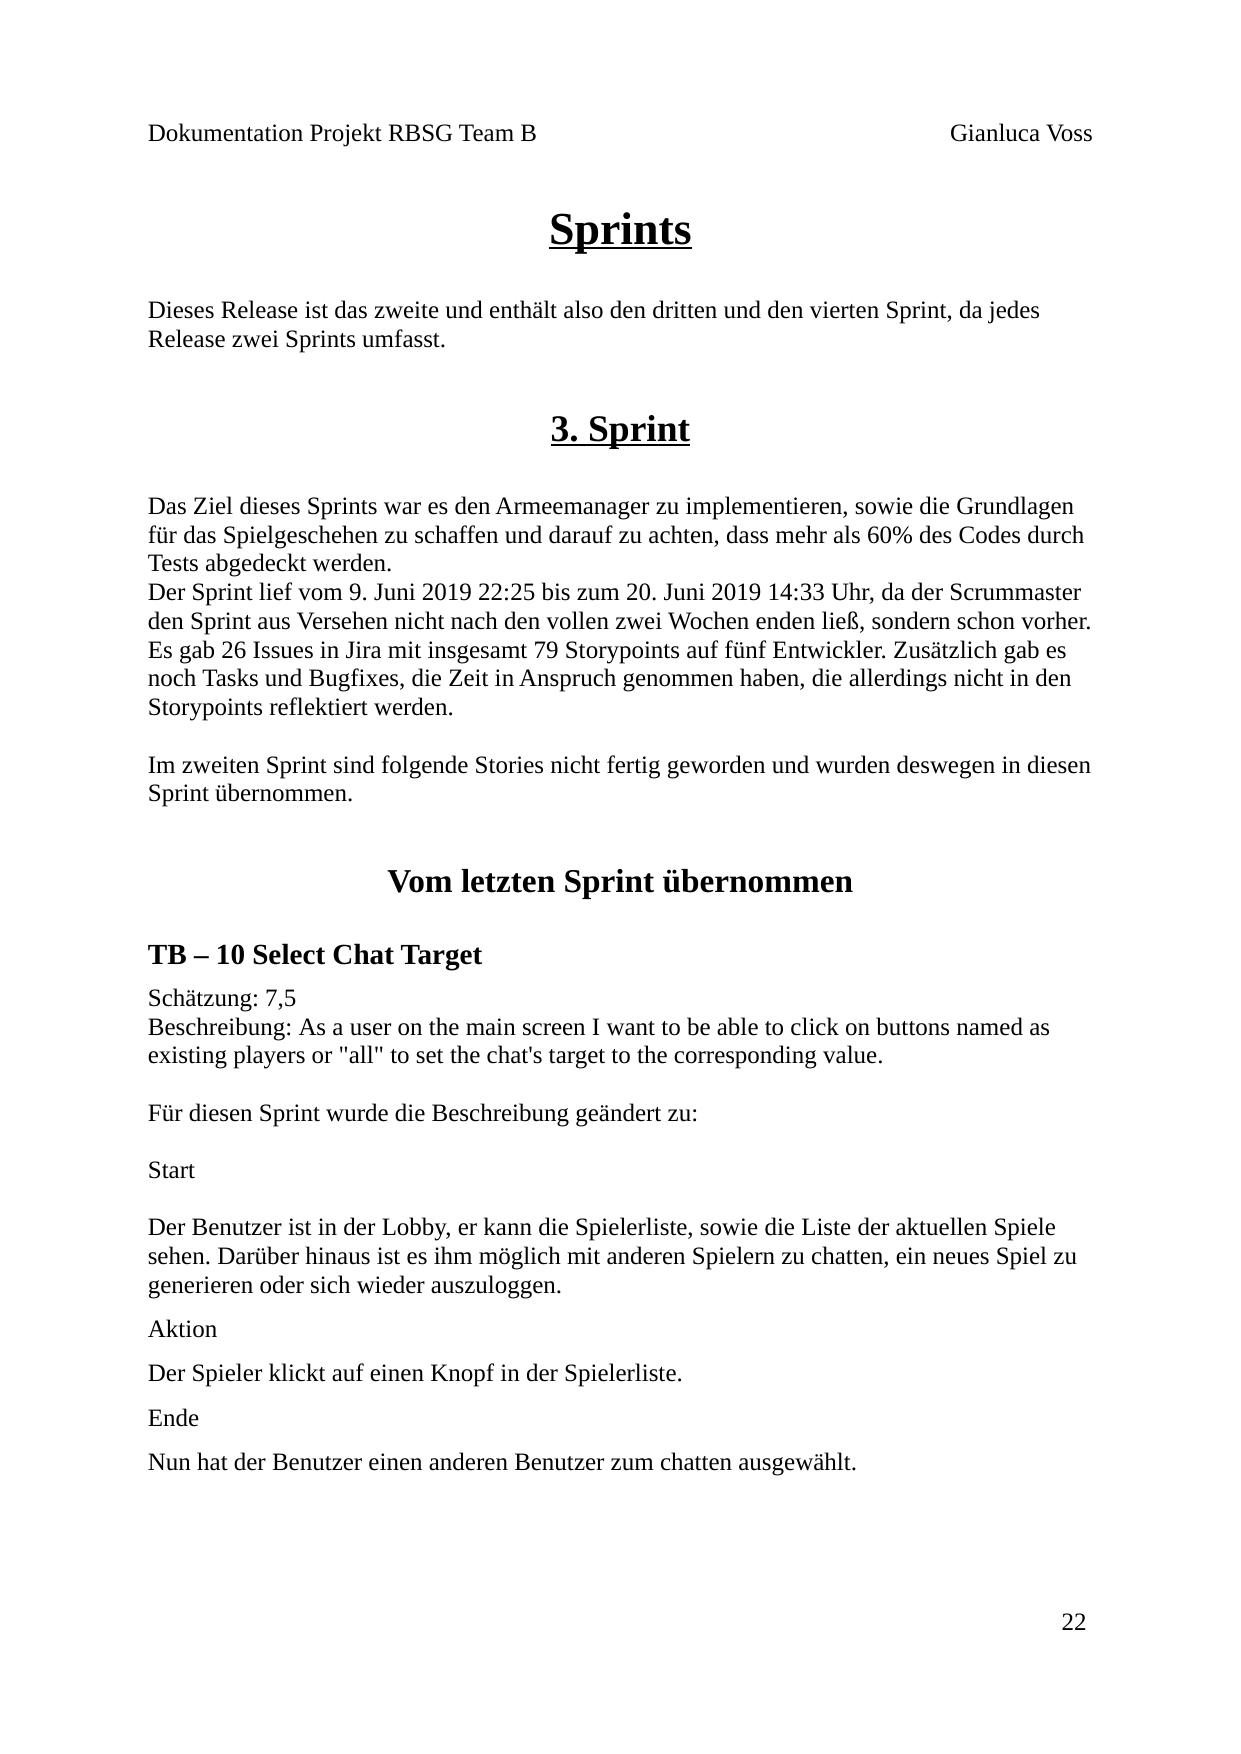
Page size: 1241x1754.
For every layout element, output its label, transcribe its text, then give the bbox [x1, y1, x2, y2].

text Der Spieler klickt auf einen Knopf in der Spielerliste. [148, 1358, 1093, 1387]
subtitle TB – 10 Select Chat Target [148, 937, 1093, 970]
text Ende [148, 1403, 1093, 1432]
text Der Sprint lief vom 9. Juni 2019 22:25 bis zum 20. Juni 2019 14:33 Uhr, da der Scrummaster den Sprint aus Versehen nicht nach den vollen zwei Wochen enden ließ, sondern schon vorher. Es gab 26 Issues in Jira mit insgesamt 79 Storypoints auf fünf Entwickler. Zusätzlich gab es noch Tasks und Bugfixes, die Zeit in Anspruch genommen haben, die allerdings nicht in den Storypoints reflektiert werden. [148, 577, 1093, 721]
text Start [148, 1155, 1093, 1184]
text Im zweiten Sprint sind folgende Stories nicht fertig geworden und wurden deswegen in diesen Sprint übernommen. [148, 750, 1093, 807]
text Für diesen Sprint wurde die Beschreibung geändert zu: [148, 1098, 1093, 1127]
subtitle 3. Sprint [148, 407, 1093, 450]
text Beschreibung: As a user on the main screen I want to be able to click on buttons named as existing players or "all" to set the chat's target to the corresponding value. [148, 1012, 1093, 1069]
text Nun hat der Benutzer einen anderen Benutzer zum chatten ausgewählt. [148, 1447, 1093, 1476]
text Schätzung: 7,5 [148, 983, 1093, 1012]
subtitle Vom letzten Sprint übernommen [148, 861, 1093, 899]
text Aktion [148, 1314, 1093, 1343]
text Das Ziel dieses Sprints war es den Armeemanager zu implementieren, sowie die Grundlagen für das Spielgeschehen zu schaffen und darauf zu achten, dass mehr als 60% des Codes durch Tests abgedeckt werden. [148, 491, 1093, 577]
subtitle Sprints [148, 201, 1093, 254]
text Der Benutzer ist in der Lobby, er kann die Spielerliste, sowie die Liste der aktuellen Spiele sehen. Darüber hinaus ist es ihm möglich mit anderen Spielern zu chatten, ein neues Spiel zu generieren oder sich wieder auszuloggen. [148, 1212, 1093, 1298]
text Dieses Release ist das zweite und enthält also den dritten und den vierten Sprint, da jedes Release zwei Sprints umfasst. [148, 295, 1093, 353]
